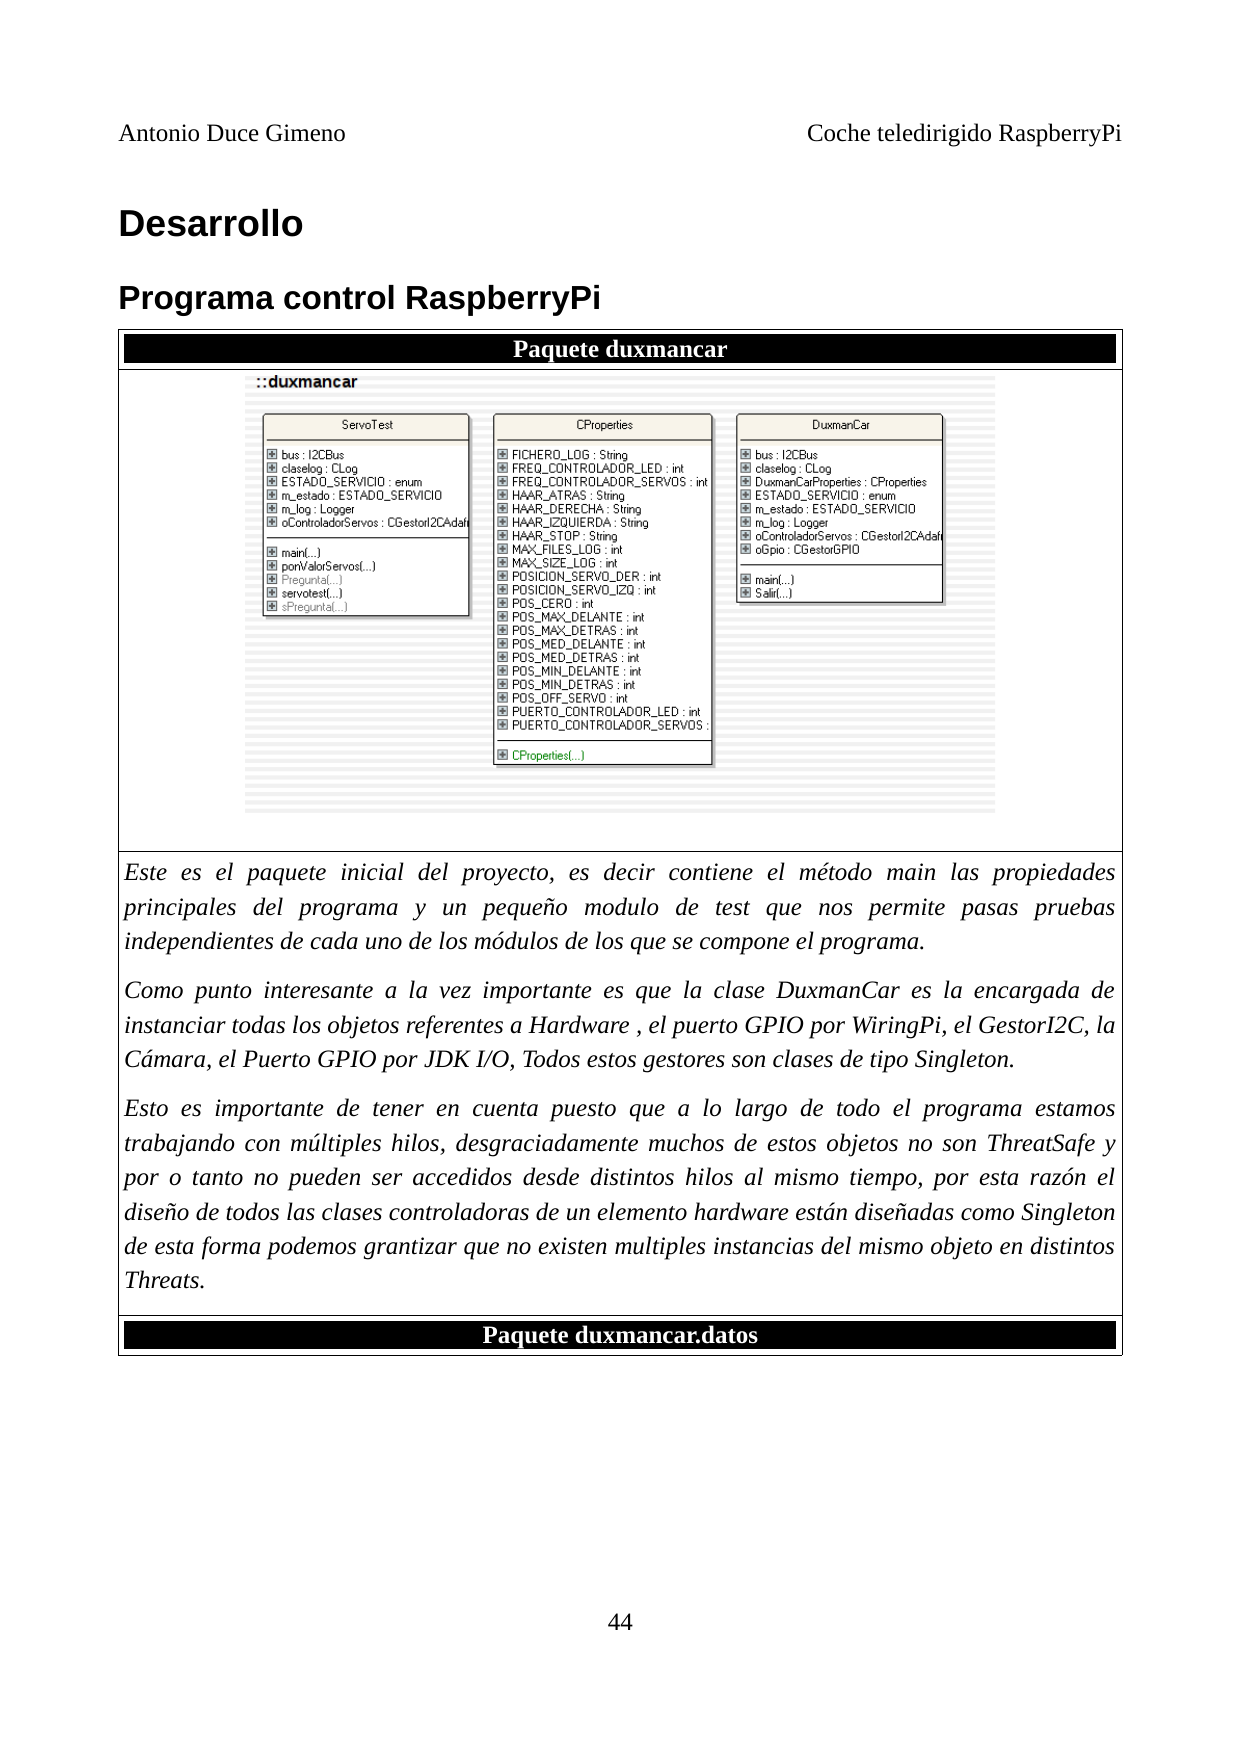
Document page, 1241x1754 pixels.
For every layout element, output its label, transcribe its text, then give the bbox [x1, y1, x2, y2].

subtitle Desarrollo [118, 201, 1122, 244]
table_cell Este es el paquete inicial del proyecto, es decir contiene el método main las propiedades principales del programa y un pequeño modulo de test que nos permite pasas pruebas independientes de cada uno de los módulos de los que se compone el programa. Como punto interesante a la vez importante es que la clase DuxmanCar es la encargada de instanciar todas los objetos referentes a Hardware , el puerto GPIO por WiringPi, el GestorI2C, la Cámara, el Puerto GPIO por JDK I/O, Todos estos gestores son clases de tipo Singleton. Esto es importante de tener en cuenta puesto que a lo largo de todo el programa estamos trabajando con múltiples hilos, desgraciadamente muchos de estos objetos no son ThreatSafe y por o tanto no pueden ser accedidos desde distintos hilos al mismo tiempo, por esta razón el diseño de todos las clases controladoras de un elemento hardware están diseñadas como Singleton de esta forma podemos grantizar que no existen multiples instancias del mismo objeto en distintos Threats. [119, 852, 1122, 1315]
table_cell [119, 370, 1122, 851]
table_header Paquete duxmancar.datos [119, 1316, 1122, 1355]
picture [245, 375, 996, 817]
subtitle Programa control RaspberryPi [118, 278, 1122, 316]
table_header Paquete duxmancar [119, 330, 1122, 369]
